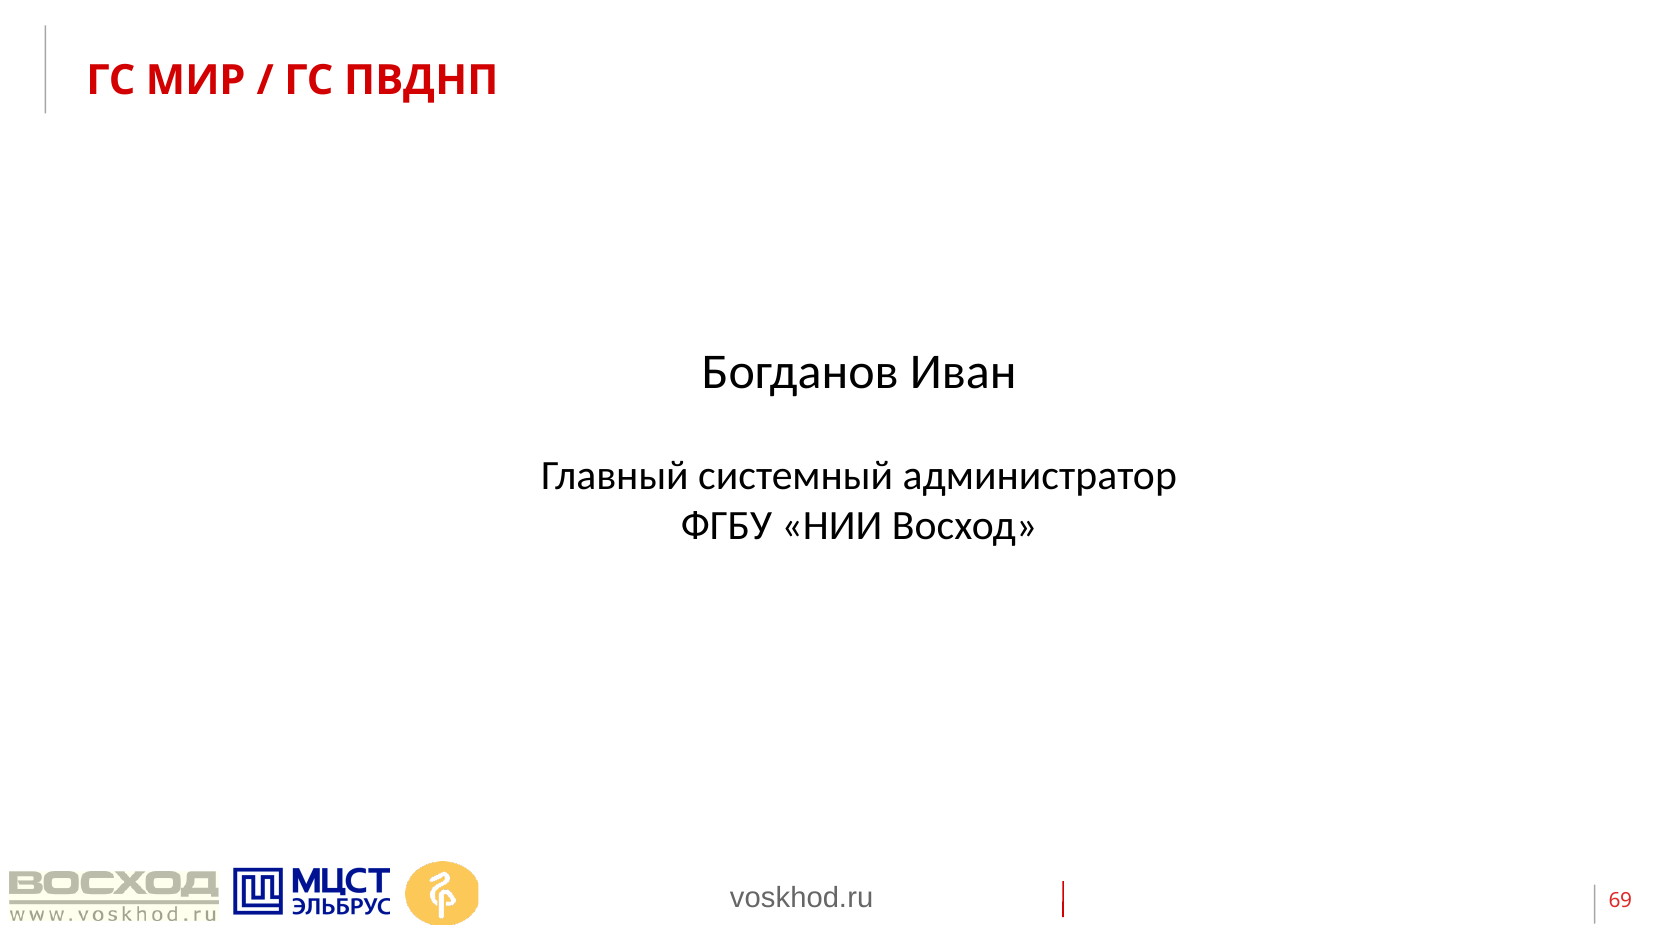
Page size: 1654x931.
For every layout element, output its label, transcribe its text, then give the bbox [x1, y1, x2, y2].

picture [230, 867, 390, 915]
picture [405, 861, 479, 925]
title ГС МИР / ГС ПВДНП [71, 45, 1560, 133]
text_box Богданов Иван Главный системный администратор ФГБУ «НИИ Восход» [253, 330, 1465, 556]
picture [9, 871, 219, 921]
slide_number [1267, 884, 1647, 918]
